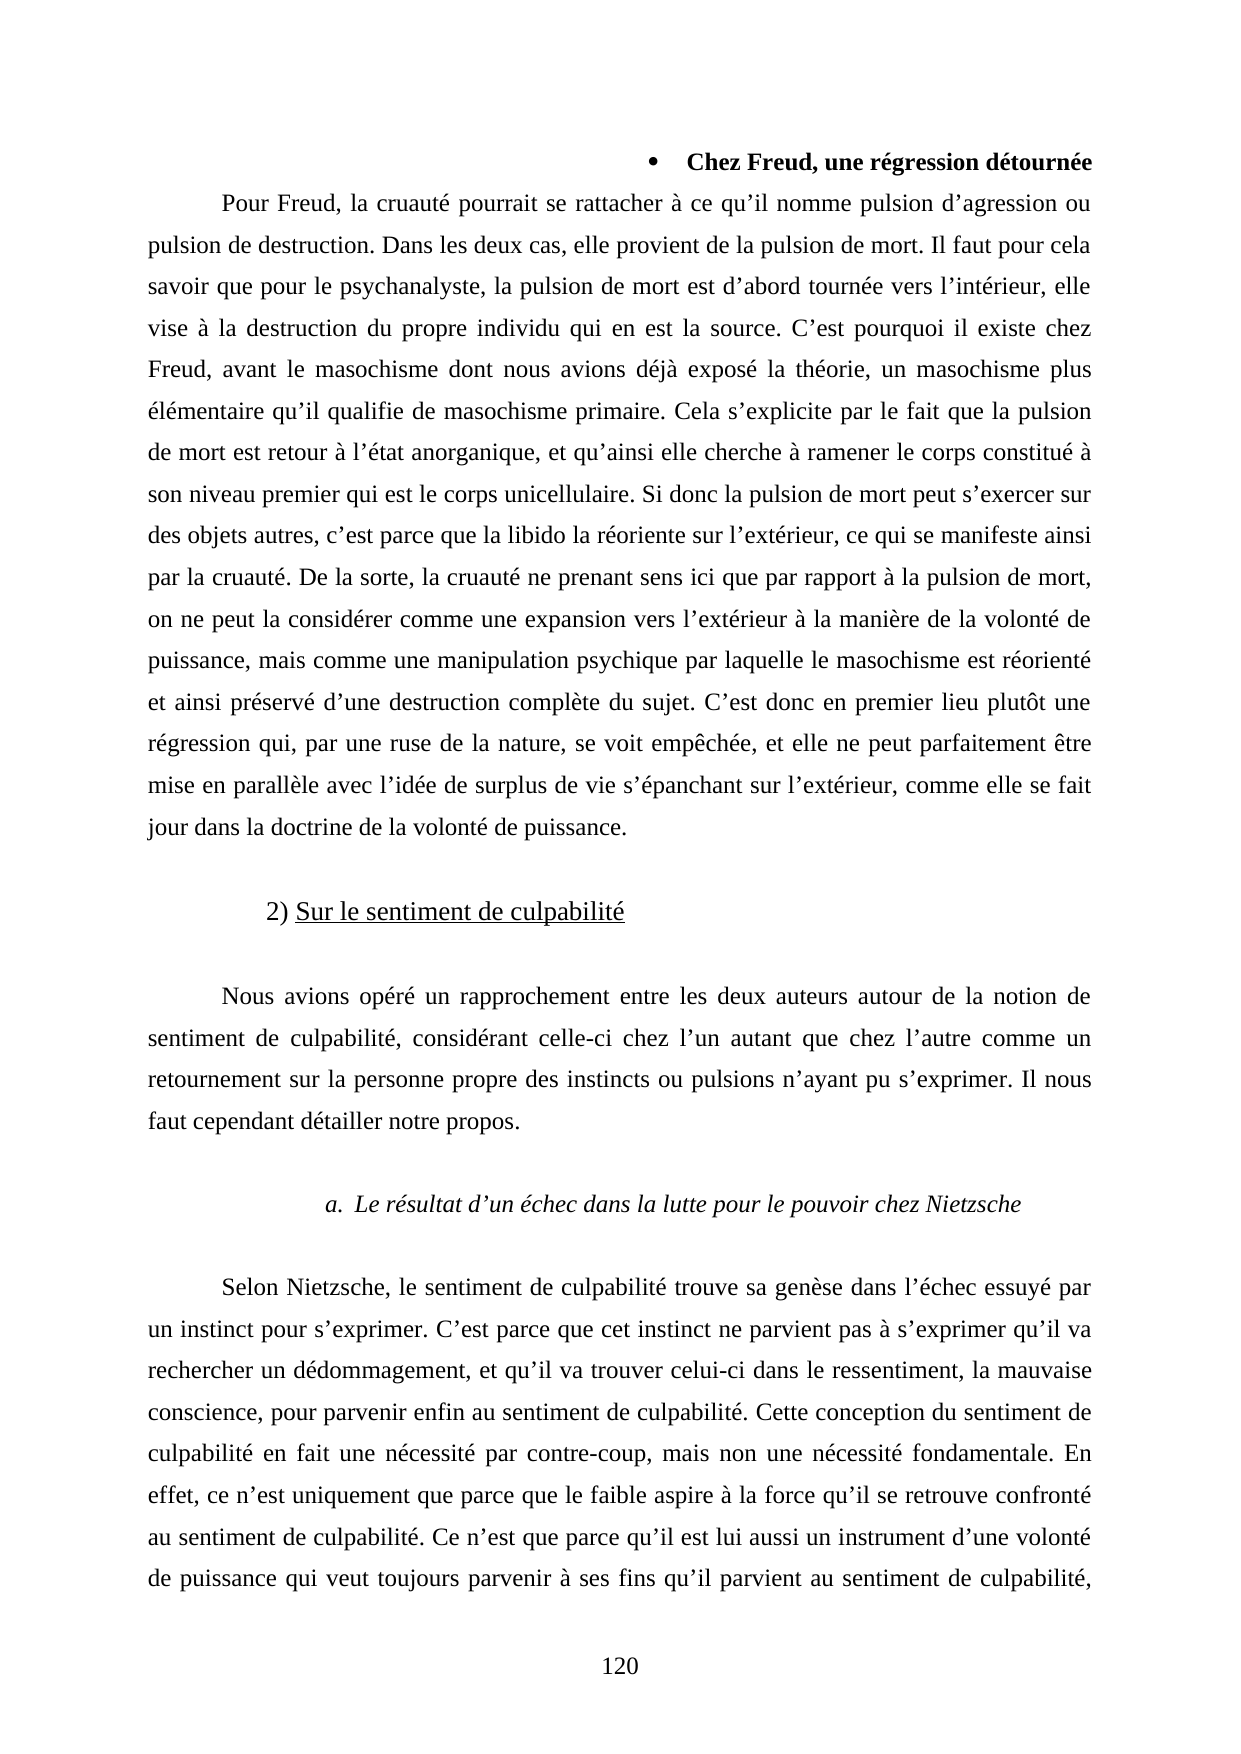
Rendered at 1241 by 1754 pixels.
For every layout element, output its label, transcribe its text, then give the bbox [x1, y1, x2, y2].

text Pour Freud, la cruauté pourrait se rattacher à ce qu’il nomme pulsion d’agression ou pulsion de destruction. Dans les deux cas, elle provient de la pulsion de mort. Il faut pour cela savoir que pour le psychanalyste, la pulsion de mort est d’abord tournée vers l’intérieur, elle vise à la destruction du propre individu qui en est la source. C’est pourquoi il existe chez Freud, avant le masochisme dont nous avions déjà exposé la théorie, un masochisme plus élémentaire qu’il qualifie de masochisme primaire. Cela s’explicite par le fait que la pulsion de mort est retour à l’état anorganique, et qu’ainsi elle cherche à ramener le corps constitué à son niveau premier qui est le corps unicellulaire. Si donc la pulsion de mort peut s’exercer sur des objets autres, c’est parce que la libido la réoriente sur l’extérieur, ce qui se manifeste ainsi par la cruauté. De la sorte, la cruauté ne prenant sens ici que par rapport à la pulsion de mort, on ne peut la considérer comme une expansion vers l’extérieur à la manière de la volonté de puissance, mais comme une manipulation psychique par laquelle le masochisme est réorienté et ainsi préservé d’une destruction complète du sujet. C’est donc en premier lieu plutôt une régression qui, par une ruse de la nature, se voit empêchée, et elle ne peut parfaitement être mise en parallèle avec l’idée de surplus de vie s’épanchant sur l’extérieur, comme elle se fait jour dans la doctrine de la volonté de puissance. [148, 189, 1092, 840]
text Nous avions opéré un rapprochement entre les deux auteurs autour de la notion de sentiment de culpabilité, considérant celle-ci chez l’un autant que chez l’autre comme un retournement sur la personne propre des instincts ou pulsions n’ayant pu s’exprimer. Il nous faut cependant détailler notre propos. [148, 982, 1092, 1135]
text Selon Nietzsche, le sentiment de culpabilité trouve sa genèse dans l’échec essuyé par un instinct pour s’exprimer. C’est parce que cet instinct ne parvient pas à s’exprimer qu’il va rechercher un dédommagement, et qu’il va trouver celui-ci dans le ressentiment, la mauvaise conscience, pour parvenir enfin au sentiment de culpabilité. Cette conception du sentiment de culpabilité en fait une nécessité par contre-coup, mais non une nécessité fondamentale. En effet, ce n’est uniquement que parce que le faible aspire à la force qu’il se retrouve confronté au sentiment de culpabilité. Ce n’est que parce qu’il est lui aussi un instrument d’une volonté de puissance qui veut toujours parvenir à ses fins qu’il parvient au sentiment de culpabilité, [148, 1273, 1092, 1592]
list Sur le sentiment de culpabilité [266, 896, 1092, 926]
list Chez Freud, une régression détournée [579, 148, 1092, 175]
list Le résultat d’un échec dans la lutte pour le pouvoir chez Nietzsche [325, 1190, 1092, 1218]
